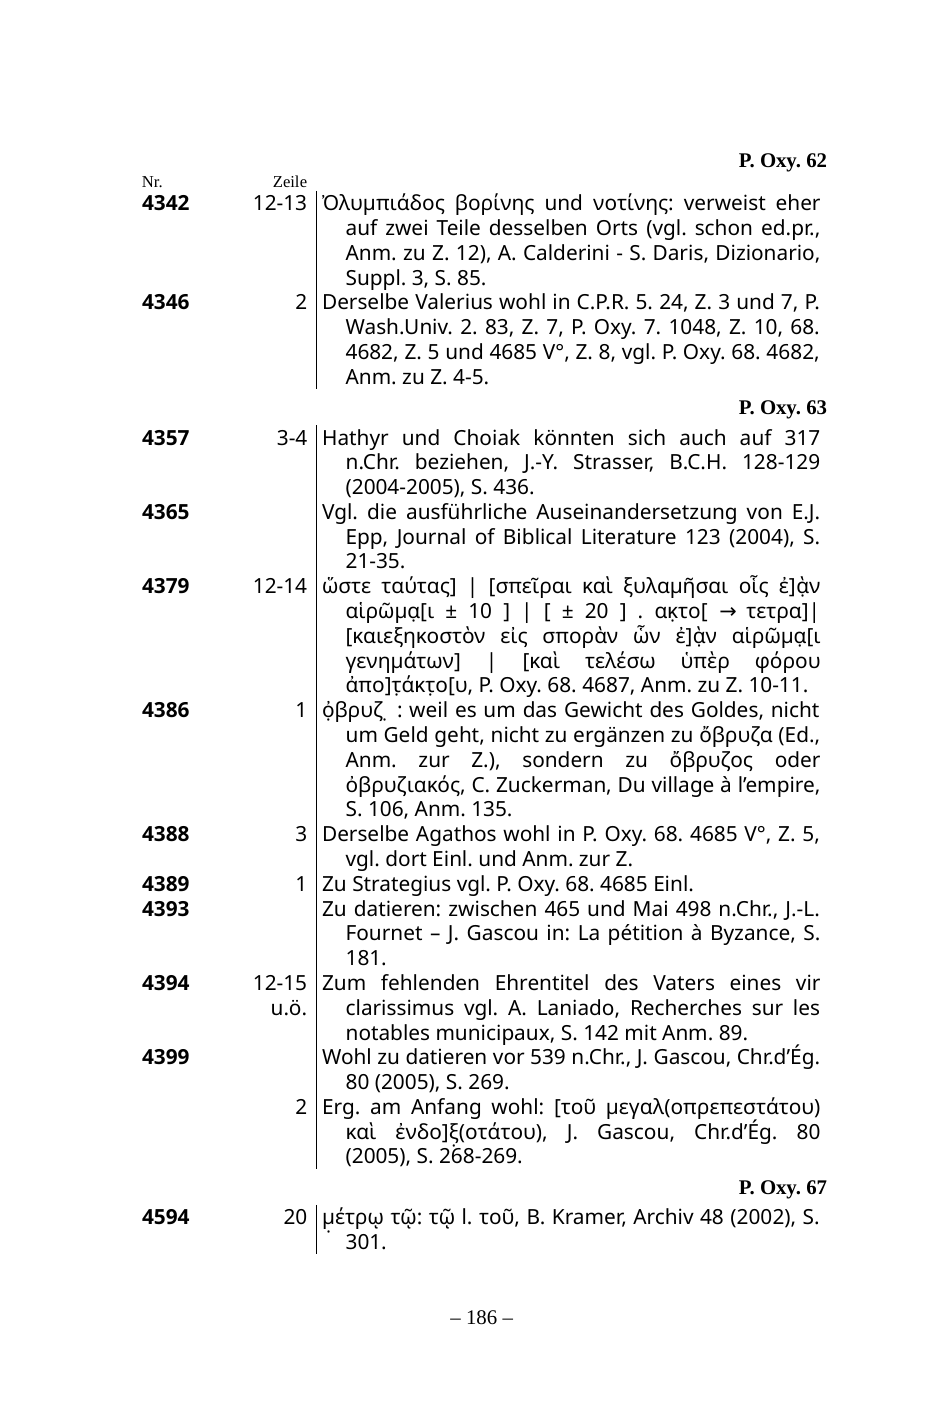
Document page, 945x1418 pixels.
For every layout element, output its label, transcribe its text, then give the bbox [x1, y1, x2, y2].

table_cell 4386 [136, 698, 224, 822]
table_cell Wohl zu datieren vor 539 n.Chr., J. Gascou, Chr.d’Ég. 80 (2005), S. 269. [317, 1045, 827, 1094]
table_cell 4365 [136, 500, 316, 574]
table_cell ὀ̣βρυζ ̣ : weil es um das Gewicht des Goldes, nicht um Geld geht, nicht zu ergänzen zu ὄβρυζα (Ed., Anm. zur Z.), sondern zu ὄβρυζος oder ὀβρυζιακός, C. Zuckerman, Du village à l’empire, S. 106, Anm. 135. [317, 698, 827, 822]
table_cell 1 [224, 698, 316, 822]
table_cell Derselbe Agathos wohl in P. Oxy. 68. 4685 V°, Z. 5, vgl. dort Einl. und Anm. zur Z. [317, 822, 827, 871]
table_cell 4399 [136, 1045, 316, 1094]
table_cell 4394 [136, 971, 224, 1045]
table_cell 4342 [136, 191, 224, 290]
table_cell Vgl. die ausführliche Auseinandersetzung von E.J. Epp, Journal of Biblical Literature 123 (2004), S. 21-35. [317, 500, 827, 574]
table_cell 4388 [136, 822, 224, 871]
subtitle P. Oxy. 63 [136, 395, 827, 419]
table_cell Zum fehlenden Ehrentitel des Vaters eines vir clarissimus vgl. A. Laniado, Recherches sur les notables municipaux, S. 142 mit Anm. 89. [317, 971, 827, 1045]
table_cell 12-13 [224, 191, 316, 290]
table_cell Zu datieren: zwischen 465 und Mai 498 n.Chr., J.-L. Fournet – J. Gascou in: La pétition à Byzance, S. 181. [317, 896, 827, 971]
table_cell ὥστε ταύτας] | [σπεῖραι καὶ ξυλαμῆσαι οἷς ἐ]ὰ̣ν αἱρῶμα̣[ι ± 10 ] | [ ± 20 ] . ακ̣το[ → τετρα]|[καιεξηκοστὸν εἰς σπορὰν ὧν ἐ]ὰ̣ν αἱρῶμα̣[ι γενημάτων] | [καὶ τελέσω ὑπὲρ φόρου ἀπο]τ̣άκτ̣ο[υ, P. Oxy. 68. 4687, Anm. zu Z. 10-11. [317, 574, 827, 698]
table_cell 2 [224, 1095, 316, 1169]
table_header 4594 [136, 1205, 224, 1254]
table_cell Zu Strategius vgl. P. Oxy. 68. 4685 Einl. [317, 871, 827, 896]
table_header 20 [224, 1205, 316, 1254]
table_header Hathyr und Choiak könnten sich auch auf 317 n.Chr. beziehen, J.-Y. Strasser, B.C.H. 128-129 (2004-2005), S. 436. [317, 425, 827, 499]
subtitle P. Oxy. 67 [136, 1175, 827, 1199]
table_cell Erg. am Anfang wohl: [τοῦ μεγαλ(οπρεπεστάτου) καὶ ἐνδο]ξ̣(οτάτου), J. Gascou, Chr.d’Ég. 80 (2005), S. 268-269. [317, 1095, 827, 1169]
table_cell 12-14 [224, 574, 316, 698]
table_cell 12-15 u.ö. [224, 971, 316, 1045]
table_cell Ὀλυμπιάδος βορίνης und νοτίνης: verweist eher auf zwei Teile desselben Orts (vgl. schon ed.pr., Anm. zu Z. 12), A. Calderini - S. Daris, Dizionario, Suppl. 3, S. 85. [317, 191, 827, 290]
table_cell Derselbe Valerius wohl in C.P.R. 5. 24, Z. 3 und 7, P. Wash.Univ. 2. 83, Z. 7, P. Oxy. 7. 1048, Z. 10, 68. 4682, Z. 5 und 4685 V°, Z. 8, vgl. P. Oxy. 68. 4682, Anm. zu Z. 4-5. [317, 290, 827, 389]
table_cell 4393 [136, 896, 316, 971]
table_cell 4379 [136, 574, 224, 698]
table_header 3-4 [224, 425, 316, 499]
table_cell 2 [224, 290, 316, 389]
table_cell 4346 [136, 290, 224, 389]
table_cell 3 [224, 822, 316, 871]
table_cell [136, 1095, 224, 1169]
table_cell 1 [224, 871, 316, 896]
table_header μ̣έτρῳ τῷ: τῷ l. τοῦ, B. Kramer, Archiv 48 (2002), S. 301. [317, 1205, 827, 1254]
table_header 4357 [136, 425, 224, 499]
table_cell 4389 [136, 871, 224, 896]
